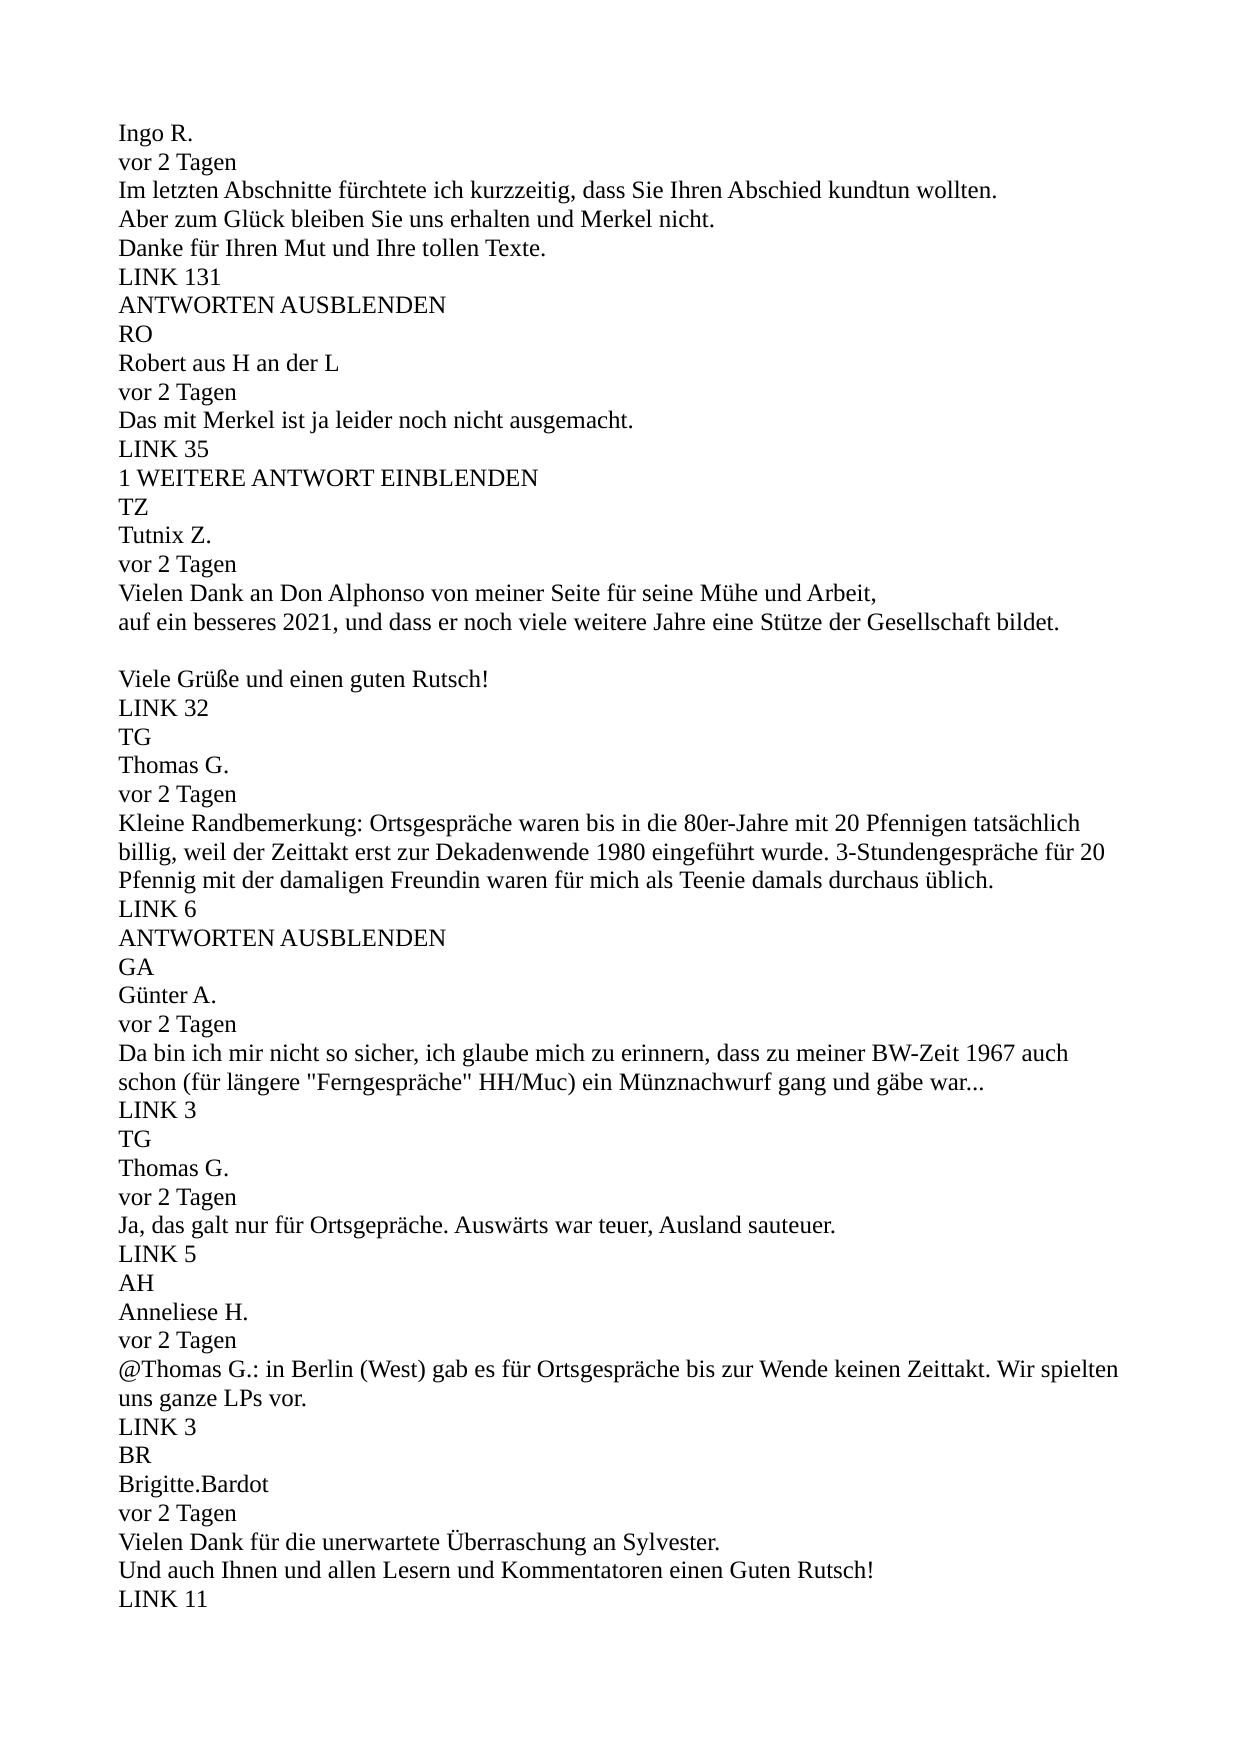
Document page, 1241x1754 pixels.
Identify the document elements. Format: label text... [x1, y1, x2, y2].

text ANTWORTEN AUSBLENDEN [118, 291, 1122, 319]
text Und auch Ihnen und allen Lesern und Kommentatoren einen Guten Rutsch! [118, 1556, 1122, 1584]
text Ingo R. [118, 118, 1122, 147]
text Thomas G. [118, 1153, 1122, 1182]
text vor 2 Tagen [118, 377, 1122, 406]
text Vielen Dank für die unerwartete Überraschung an Sylvester. [118, 1527, 1122, 1556]
text GA [118, 952, 1122, 981]
text auf ein besseres 2021, und dass er noch viele weitere Jahre eine Stütze der Gesellschaft bildet. [118, 607, 1122, 636]
text vor 2 Tagen [118, 1182, 1122, 1211]
text LINK 6 [118, 894, 1122, 923]
text LINK 11 [118, 1584, 1122, 1613]
text Da bin ich mir nicht so sicher, ich glaube mich zu erinnern, dass zu meiner BW-Zeit 1967 auch schon (für längere "Ferngespräche" HH/Muc) ein Münznachwurf gang und gäbe war... [118, 1038, 1122, 1096]
text LINK 3 [118, 1096, 1122, 1124]
text Anneliese H. [118, 1297, 1122, 1326]
text Kleine Randbemerkung: Ortsgespräche waren bis in die 80er-Jahre mit 20 Pfennigen tatsächlich billig, weil der Zeittakt erst zur Dekadenwende 1980 eingeführt wurde. 3-Stundengespräche für 20 Pfennig mit der damaligen Freundin waren für mich als Teenie damals durchaus üblich. [118, 808, 1122, 894]
text Danke für Ihren Mut und Ihre tollen Texte. [118, 233, 1122, 262]
text Aber zum Glück bleiben Sie uns erhalten und Merkel nicht. [118, 204, 1122, 233]
text vor 2 Tagen [118, 1498, 1122, 1527]
text LINK 131 [118, 262, 1122, 291]
text Viele Grüße und einen guten Rutsch! [118, 664, 1122, 693]
text vor 2 Tagen [118, 549, 1122, 578]
text vor 2 Tagen [118, 1009, 1122, 1038]
text LINK 3 [118, 1412, 1122, 1441]
text Günter A. [118, 981, 1122, 1009]
text vor 2 Tagen [118, 147, 1122, 176]
text Das mit Merkel ist ja leider noch nicht ausgemacht. [118, 406, 1122, 434]
text Ja, das galt nur für Ortsgepräche. Auswärts war teuer, Ausland sauteuer. [118, 1211, 1122, 1239]
text vor 2 Tagen [118, 1326, 1122, 1354]
text Vielen Dank an Don Alphonso von meiner Seite für seine Mühe und Arbeit, [118, 578, 1122, 607]
text BR [118, 1441, 1122, 1469]
text TZ [118, 492, 1122, 521]
text Robert aus H an der L [118, 348, 1122, 377]
text LINK 35 [118, 434, 1122, 463]
text RO [118, 319, 1122, 348]
text LINK 32 [118, 693, 1122, 722]
text LINK 5 [118, 1239, 1122, 1268]
text TG [118, 722, 1122, 751]
text Brigitte.Bardot [118, 1469, 1122, 1498]
text TG [118, 1124, 1122, 1153]
text ANTWORTEN AUSBLENDEN [118, 923, 1122, 952]
text Thomas G. [118, 751, 1122, 779]
text 1 WEITERE ANTWORT EINBLENDEN [118, 463, 1122, 492]
text vor 2 Tagen [118, 779, 1122, 808]
text AH [118, 1268, 1122, 1297]
text @Thomas G.: in Berlin (West) gab es für Ortsgespräche bis zur Wende keinen Zeittakt. Wir spielten uns ganze LPs vor. [118, 1354, 1122, 1412]
text Im letzten Abschnitte fürchtete ich kurzzeitig, dass Sie Ihren Abschied kundtun wollten. [118, 176, 1122, 204]
text Tutnix Z. [118, 521, 1122, 549]
